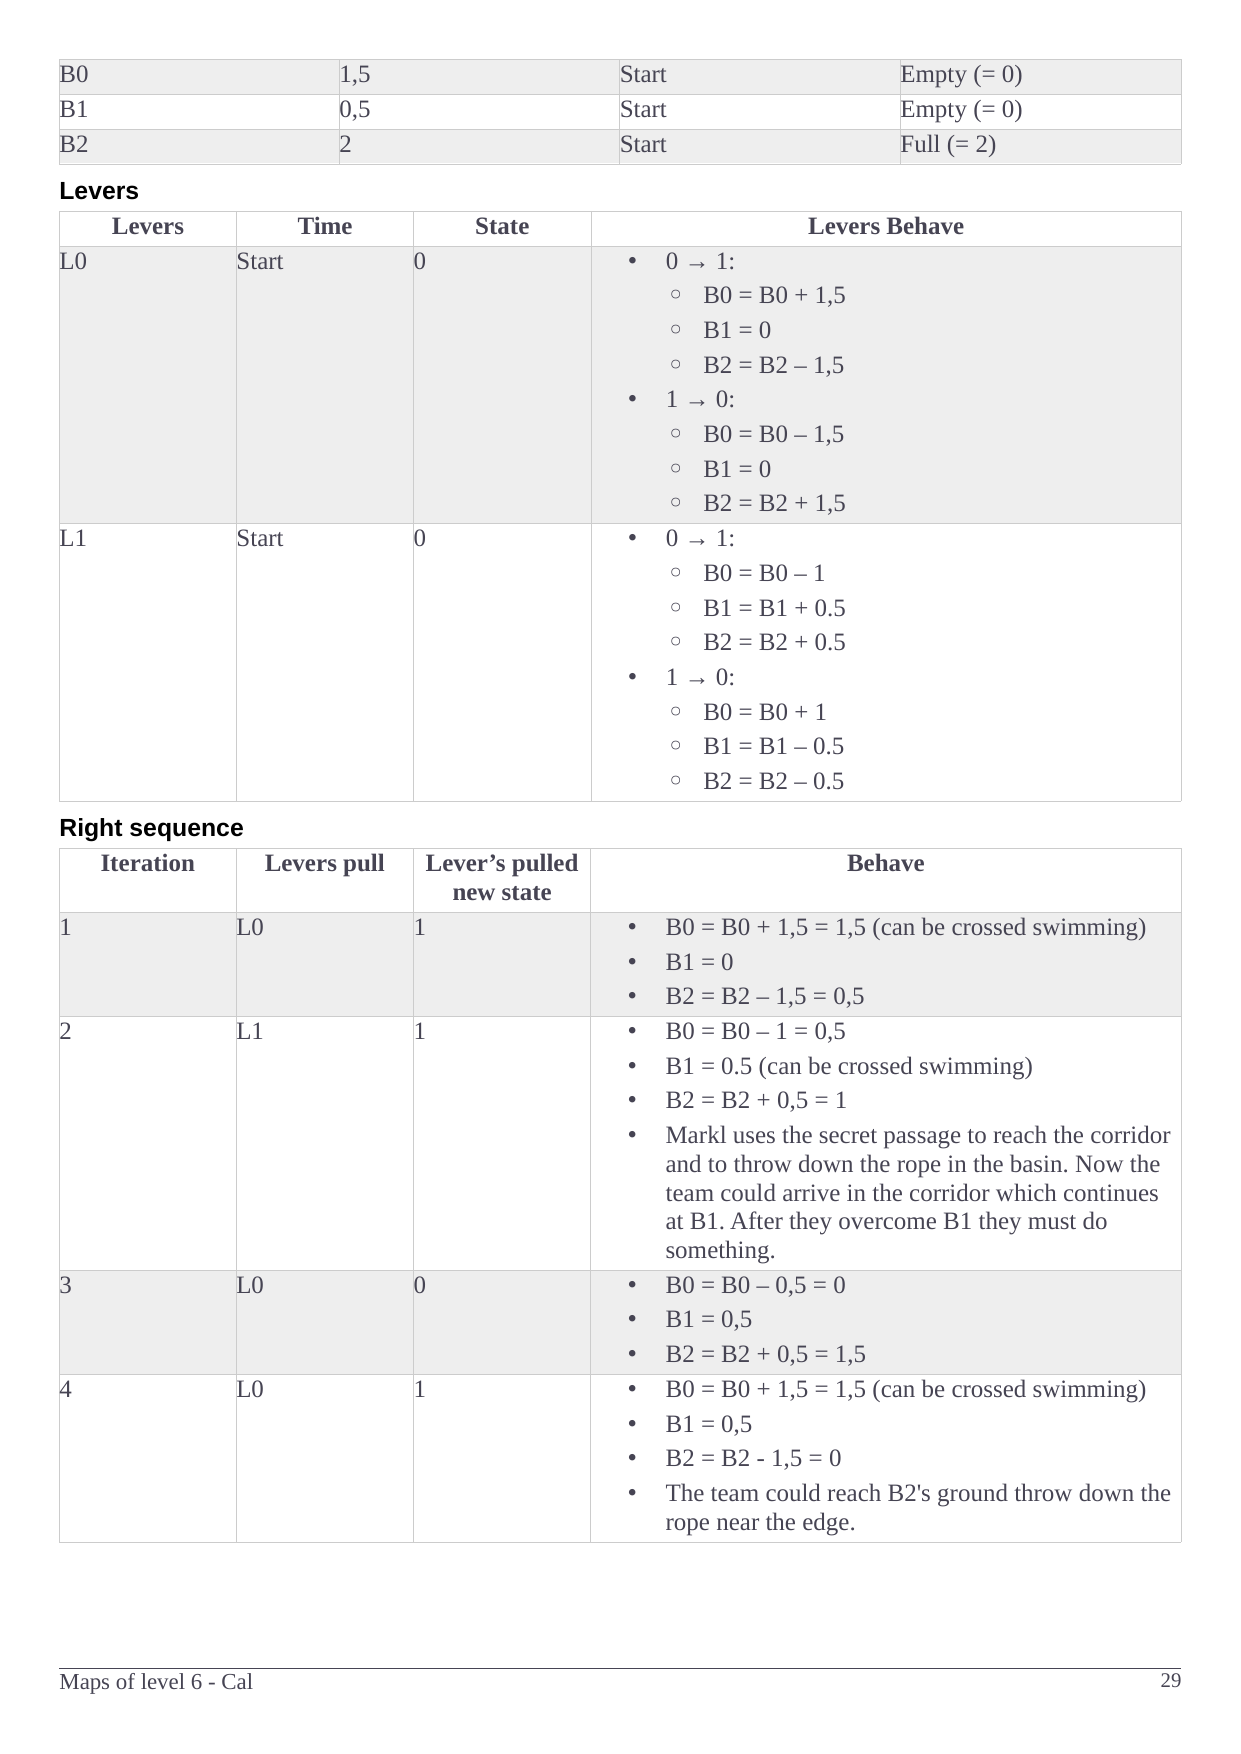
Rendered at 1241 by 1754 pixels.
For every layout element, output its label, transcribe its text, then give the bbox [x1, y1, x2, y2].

table_cell L1 [237, 1017, 413, 1270]
table_cell 1 [414, 913, 590, 1016]
table_cell Empty (= 0) [901, 95, 1181, 129]
table_cell 0 → 1: B0 = B0 – 1 B1 = B1 + 0.5 B2 = B2 + 0.5 1 → 0: B0 = B0 + 1 B1 = B1 – 0.5 B2 = B2 – 0.5 [592, 524, 1181, 801]
table_header Lever’s pulled new state [414, 849, 590, 912]
table_cell Full (= 2) [901, 130, 1181, 163]
subtitle Right sequence [59, 813, 1181, 842]
table_cell 0,5 [340, 95, 619, 129]
table_cell 2 [60, 1017, 236, 1270]
table_cell Start [620, 130, 900, 163]
table_cell 0 → 1: B0 = B0 + 1,5 B1 = 0 B2 = B2 – 1,5 1 → 0: B0 = B0 – 1,5 B1 = 0 B2 = B2 + 1,5 [592, 247, 1181, 523]
table_cell 3 [60, 1271, 236, 1374]
table_cell 0 [414, 1271, 590, 1374]
table_cell 1 [60, 913, 236, 1016]
table_cell L0 [60, 247, 236, 523]
table_header Levers [60, 212, 236, 246]
table_cell B0 = B0 + 1,5 = 1,5 (can be crossed swimming) B1 = 0,5 B2 = B2 - 1,5 = 0 The team could reach B2's ground throw down the rope near the edge. [591, 1375, 1181, 1542]
table_cell L1 [60, 524, 236, 801]
table_cell 1,5 [340, 60, 619, 94]
table_cell Start [237, 247, 413, 523]
table_header Iteration [60, 849, 236, 912]
table_header Behave [591, 849, 1181, 912]
table_cell B0 [60, 60, 339, 94]
table_cell L0 [237, 1271, 413, 1374]
table_cell Start [237, 524, 413, 801]
table_cell Start [620, 95, 900, 129]
table_cell L0 [237, 1375, 413, 1542]
table_header Levers pull [237, 849, 413, 912]
table_cell 0 [414, 524, 591, 801]
table_cell 1 [414, 1017, 590, 1270]
table_cell B0 = B0 – 0,5 = 0 B1 = 0,5 B2 = B2 + 0,5 = 1,5 [591, 1271, 1181, 1374]
table_header State [414, 212, 591, 246]
table_cell 2 [340, 130, 619, 163]
table_cell B0 = B0 – 1 = 0,5 B1 = 0.5 (can be crossed swimming) B2 = B2 + 0,5 = 1 Markl uses the secret passage to reach the corridor and to throw down the rope in the basin. Now the team could arrive in the corridor which continues at B1. After they overcome B1 they must do something. [591, 1017, 1181, 1270]
table_cell Start [620, 60, 900, 94]
table_cell 4 [60, 1375, 236, 1542]
table_cell B0 = B0 + 1,5 = 1,5 (can be crossed swimming) B1 = 0 B2 = B2 – 1,5 = 0,5 [591, 913, 1181, 1016]
table_cell B1 [60, 95, 339, 129]
table_cell L0 [237, 913, 413, 1016]
table_header Time [237, 212, 413, 246]
table_cell 0 [414, 247, 591, 523]
table_cell B2 [60, 130, 339, 163]
subtitle Levers [59, 176, 1181, 204]
table_cell Empty (= 0) [901, 60, 1181, 94]
table_header Levers Behave [592, 212, 1181, 246]
table_cell 1 [414, 1375, 590, 1542]
